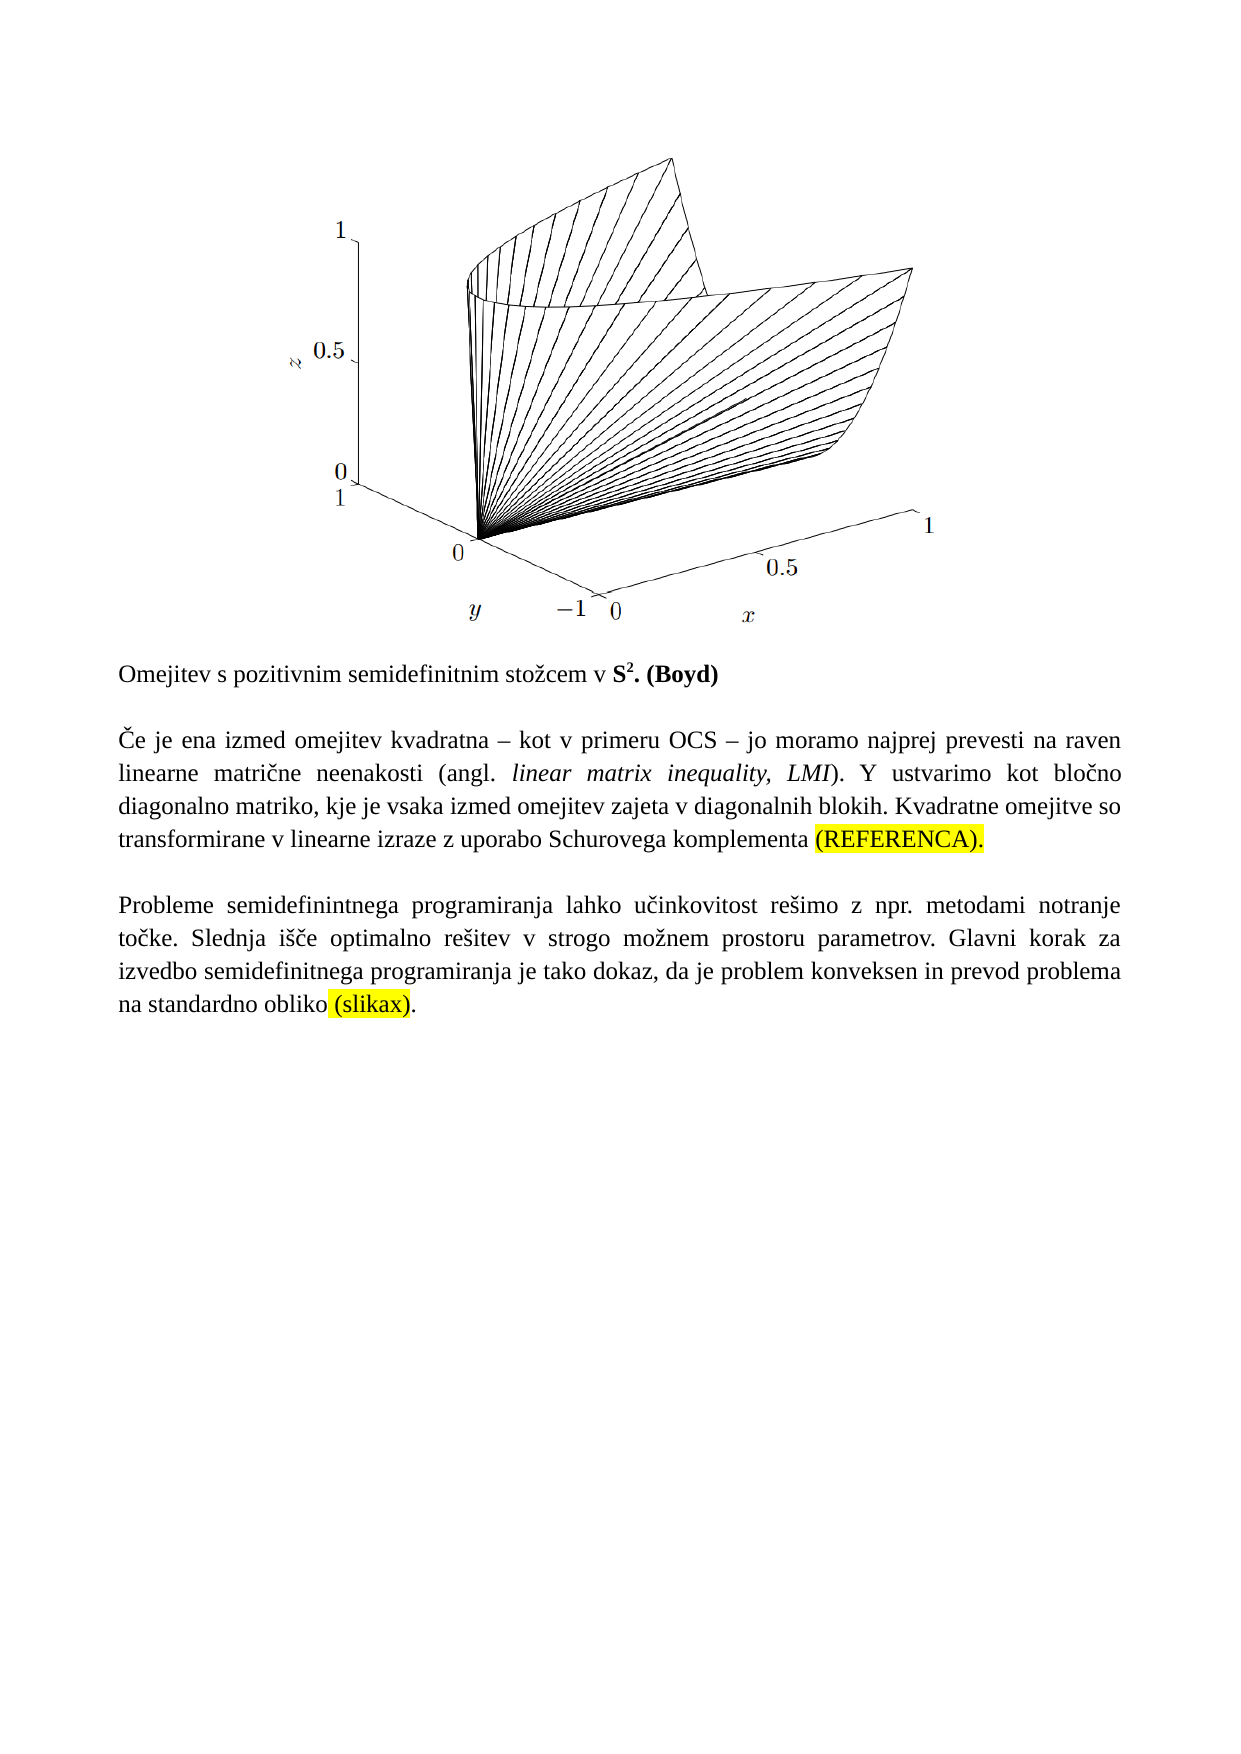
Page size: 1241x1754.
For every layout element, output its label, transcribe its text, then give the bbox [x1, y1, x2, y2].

text Probleme semidefinintnega programiranja lahko učinkovitost rešimo z npr. metodami notranje točke. Slednja išče optimalno rešitev v strogo možnem prostoru parametrov. Glavni korak za izvedbo semidefinitnega programiranja je tako dokaz, da je problem konveksen in prevod problema na standardno obliko (slikax). [118, 890, 1122, 1018]
picture [278, 118, 962, 655]
text Če je ena izmed omejitev kvadratna – kot v primeru OCS – jo moramo najprej prevesti na raven linearne matrične neenakosti (angl. linear matrix inequality, LMI). Y ustvarimo kot bločno diagonalno matriko, kje je vsaka izmed omejitev zajeta v diagonalnih blokih. Kvadratne omejitve so transformirane v linearne izraze z uporabo Schurovega komplementa (REFERENCA). [118, 725, 1122, 853]
text Omejitev s pozitivnim semidefinitnim stožcem v S2. (Boyd) [118, 655, 1122, 688]
